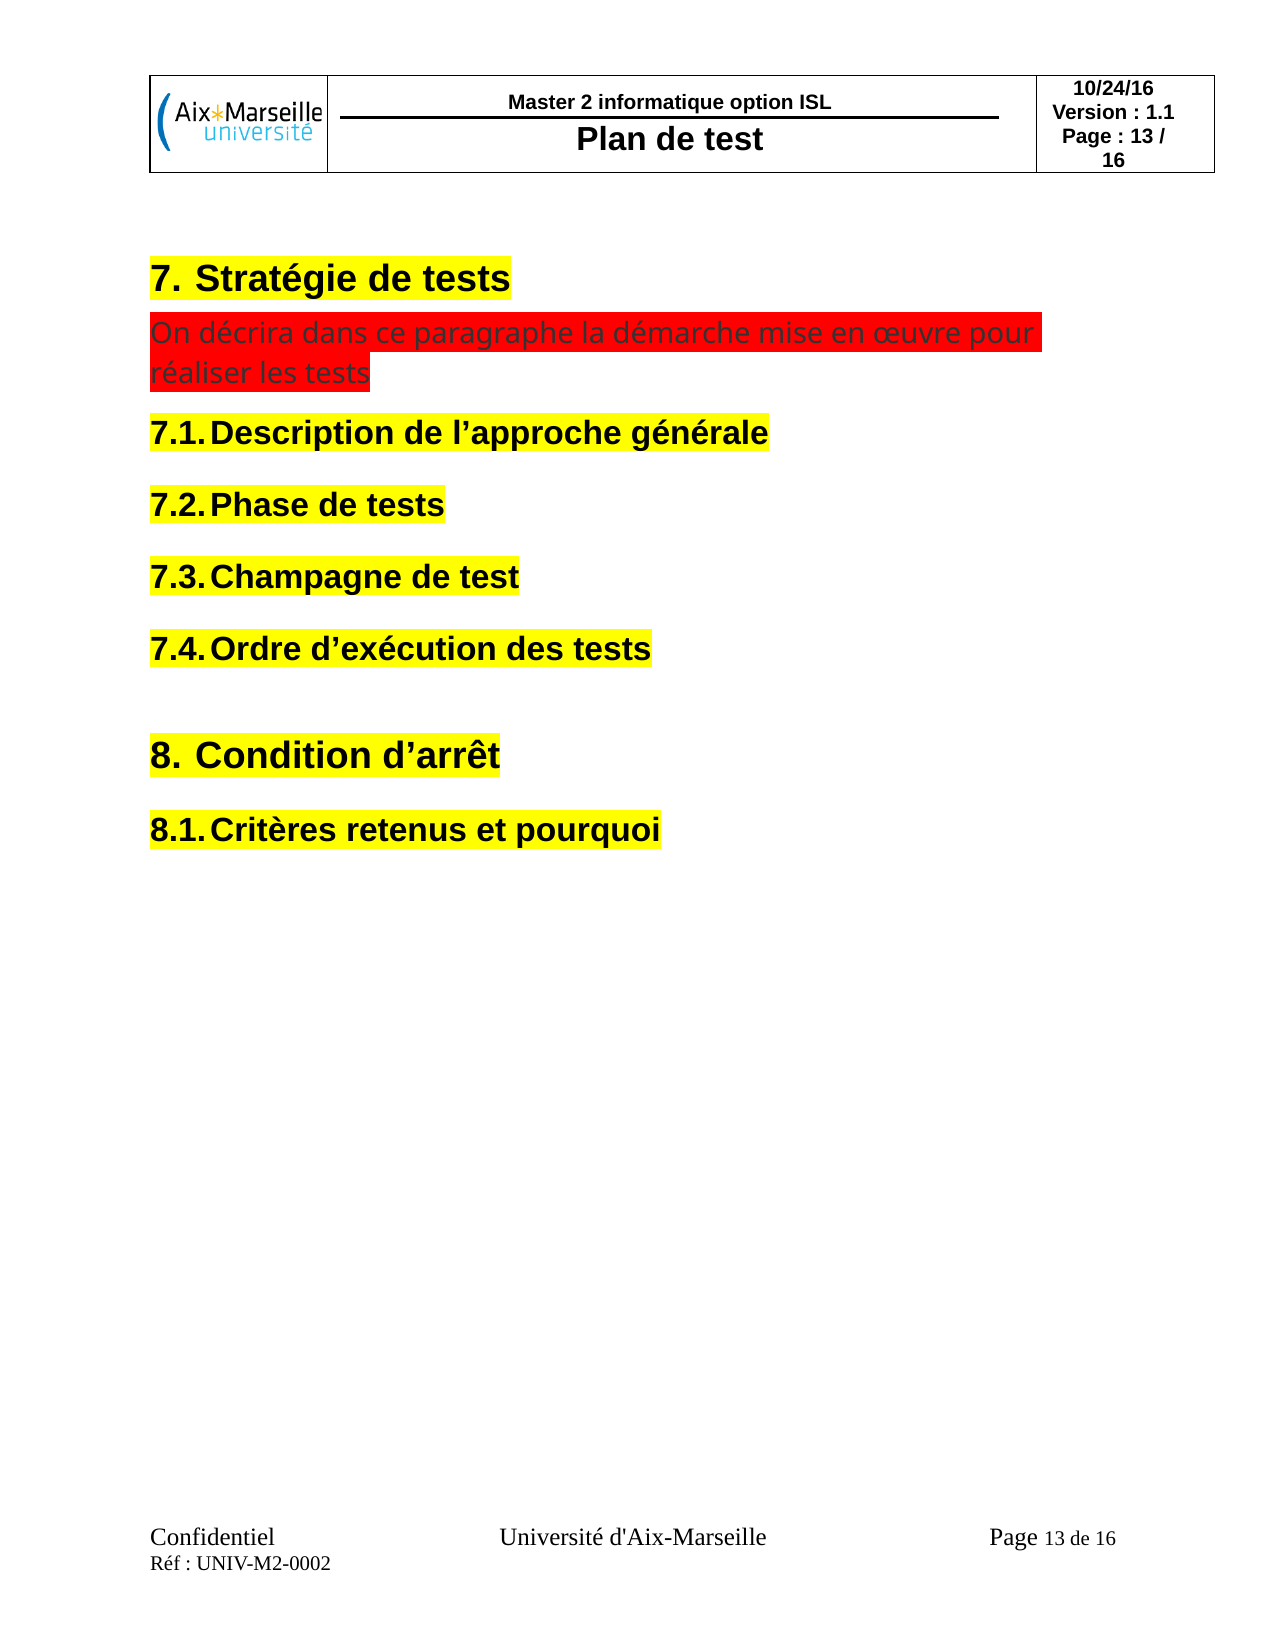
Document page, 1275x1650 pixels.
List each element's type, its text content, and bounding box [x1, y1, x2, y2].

subtitle Condition d’arrêt [150, 733, 1125, 777]
subtitle Stratégie de tests [150, 256, 1125, 300]
subtitle Phase de tests [150, 484, 1125, 523]
subtitle Ordre d’exécution des tests [150, 628, 1125, 667]
subtitle Champagne de test [150, 556, 1125, 595]
picture [157, 93, 322, 151]
subtitle Critères retenus et pourquoi [150, 810, 1125, 849]
text On décrira dans ce paragraphe la démarche mise en œuvre pour réaliser les tests [150, 312, 1125, 392]
subtitle Description de l’approche générale [150, 412, 1125, 451]
